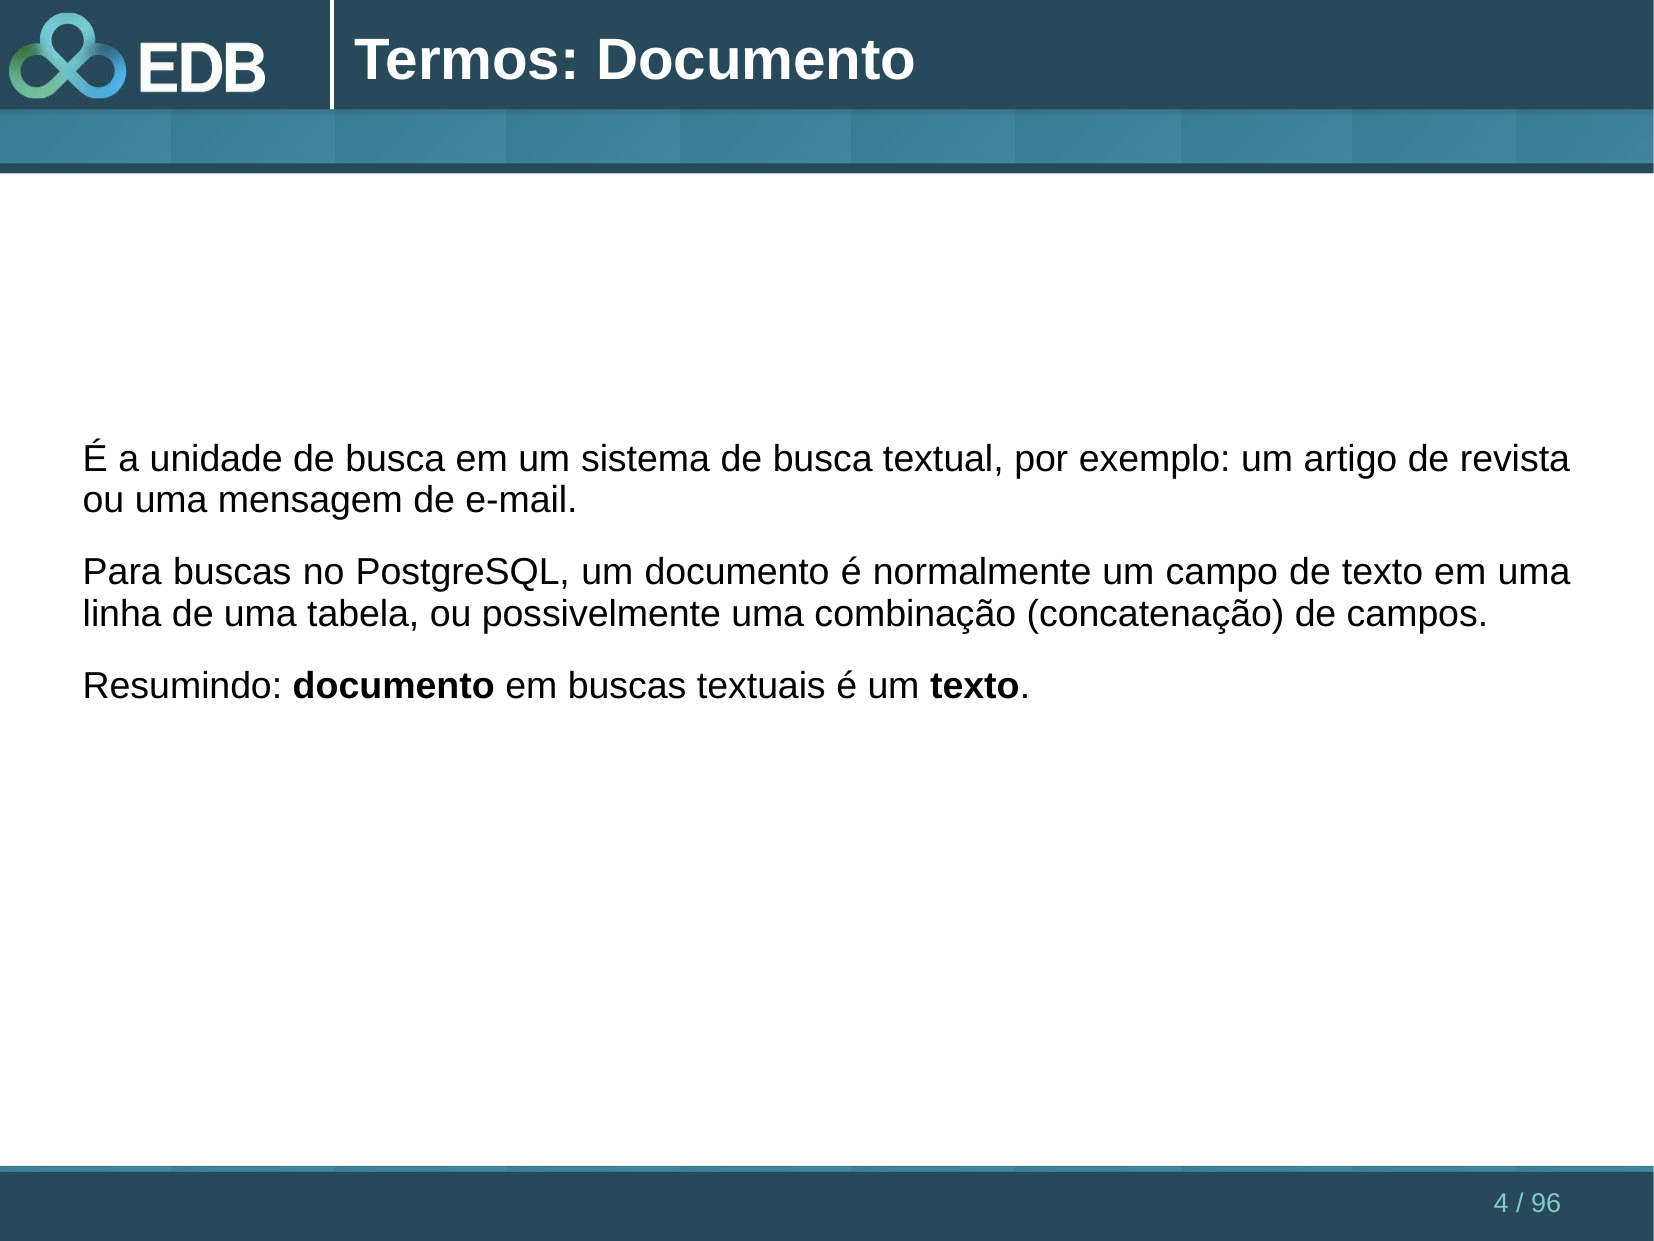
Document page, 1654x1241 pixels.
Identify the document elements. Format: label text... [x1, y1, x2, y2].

picture [0, 0, 1654, 1241]
list É a unidade de busca em um sistema de busca textual, por exemplo: um artigo de revista ou uma mensagem de e-mail. Para buscas no PostgreSQL, um documento é normalmente um campo de texto em uma linha de uma tabela, ou possivelmente uma combinação (concatenação) de campos. Resumindo: documento em buscas textuais é um texto. [82, 437, 1571, 709]
title Termos: Documento [354, 26, 1595, 92]
